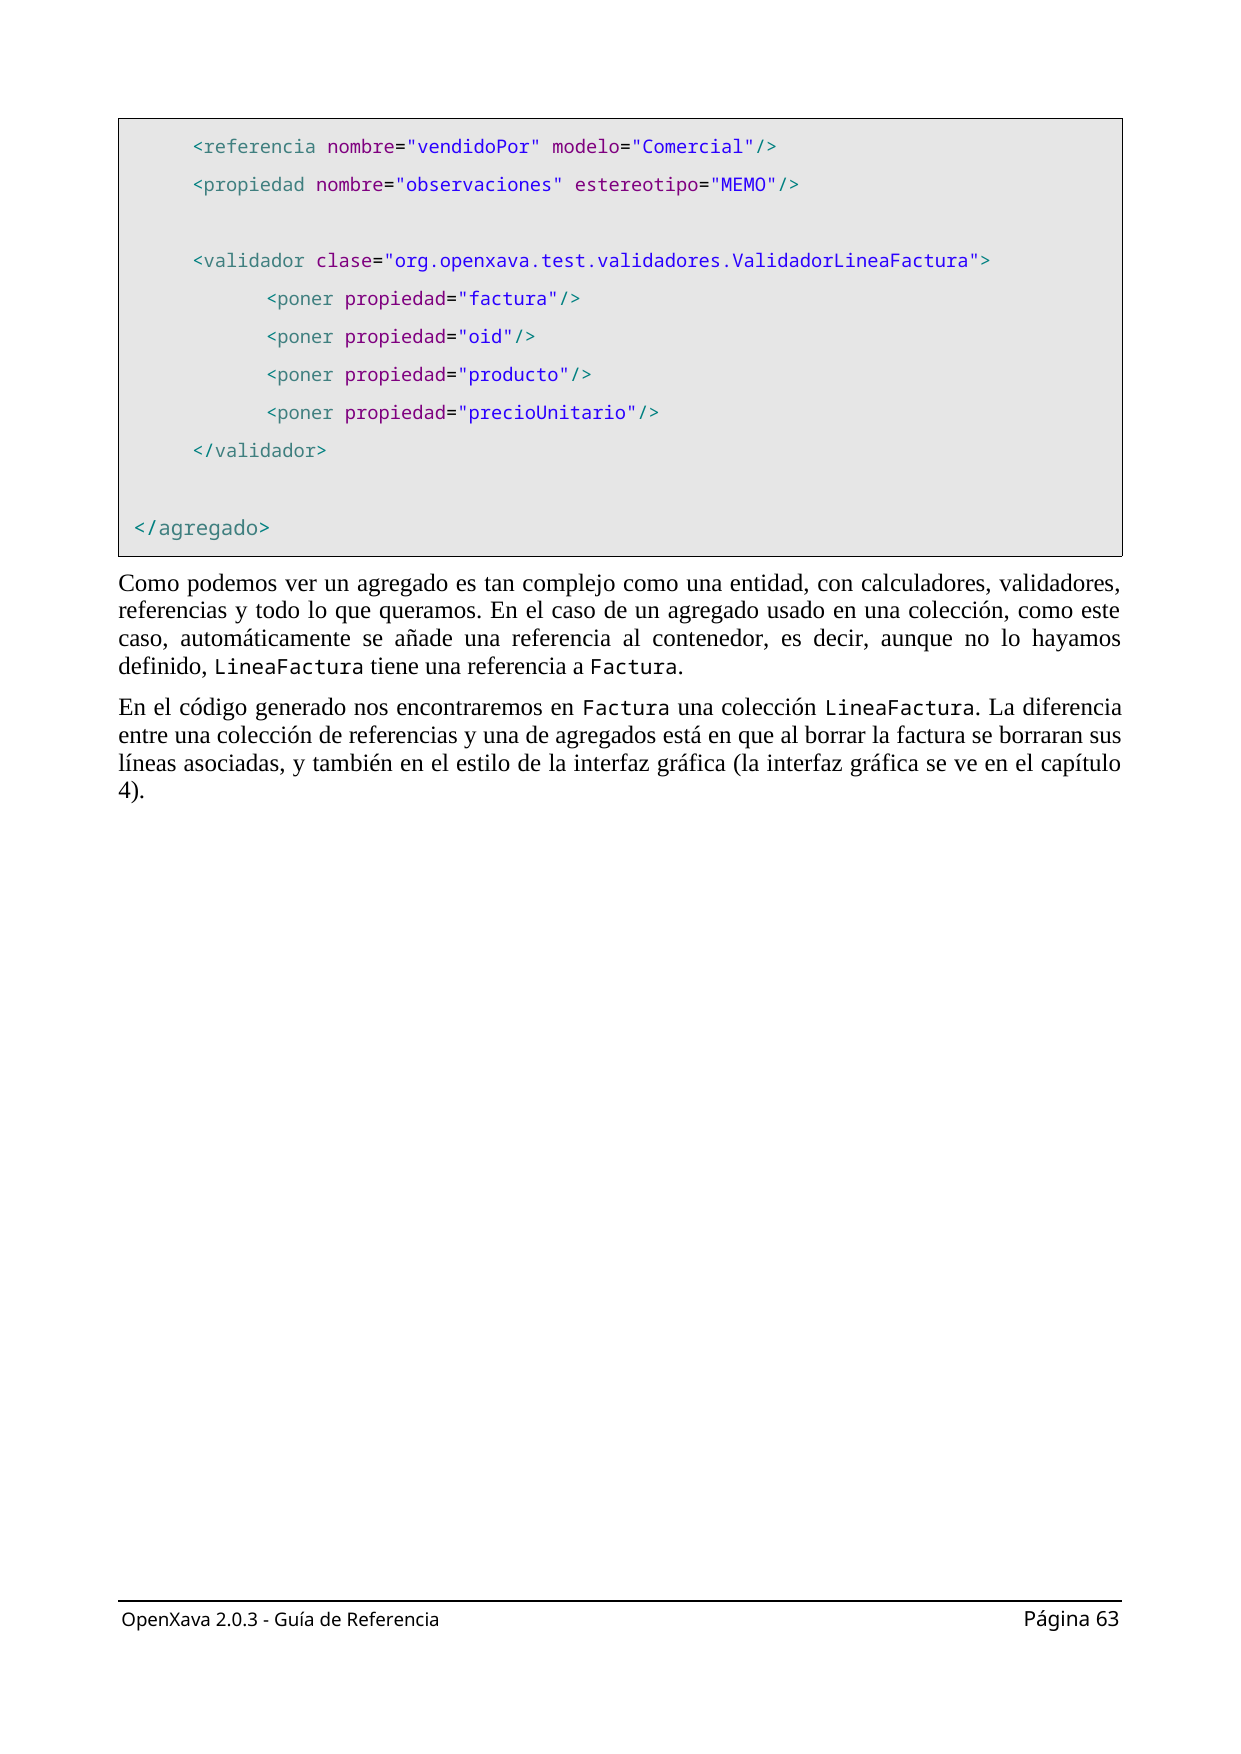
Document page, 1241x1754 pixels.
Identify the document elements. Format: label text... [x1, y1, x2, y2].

text <poner propiedad="factura"/> [119, 270, 1122, 308]
text </validador> [119, 422, 1122, 460]
text </agregado> [119, 498, 1122, 556]
text Como podemos ver un agregado es tan complejo como una entidad, con calculadores, validadores, referencias y todo lo que queramos. En el caso de un agregado usado en una colección, como este caso, automáticamente se añade una referencia al contenedor, es decir, aunque no lo hayamos definido, LineaFactura tiene una referencia a Factura. [118, 569, 1122, 680]
text <poner propiedad="producto"/> [119, 346, 1122, 384]
text <referencia nombre="vendidoPor" modelo="Comercial"/> [119, 119, 1122, 156]
text En el código generado nos encontraremos en Factura una colección LineaFactura. La diferencia entre una colección de referencias y una de agregados está en que al borrar la factura se borraran sus líneas asociadas, y también en el estilo de la interfaz gráfica (la interfaz gráfica se ve en el capítulo 4). [118, 693, 1122, 804]
text <poner propiedad="precioUnitario"/> [119, 384, 1122, 422]
text <propiedad nombre="observaciones" estereotipo="MEMO"/> [119, 156, 1122, 194]
text <validador clase="org.openxava.test.validadores.ValidadorLineaFactura"> [119, 232, 1122, 270]
text <poner propiedad="oid"/> [119, 308, 1122, 346]
